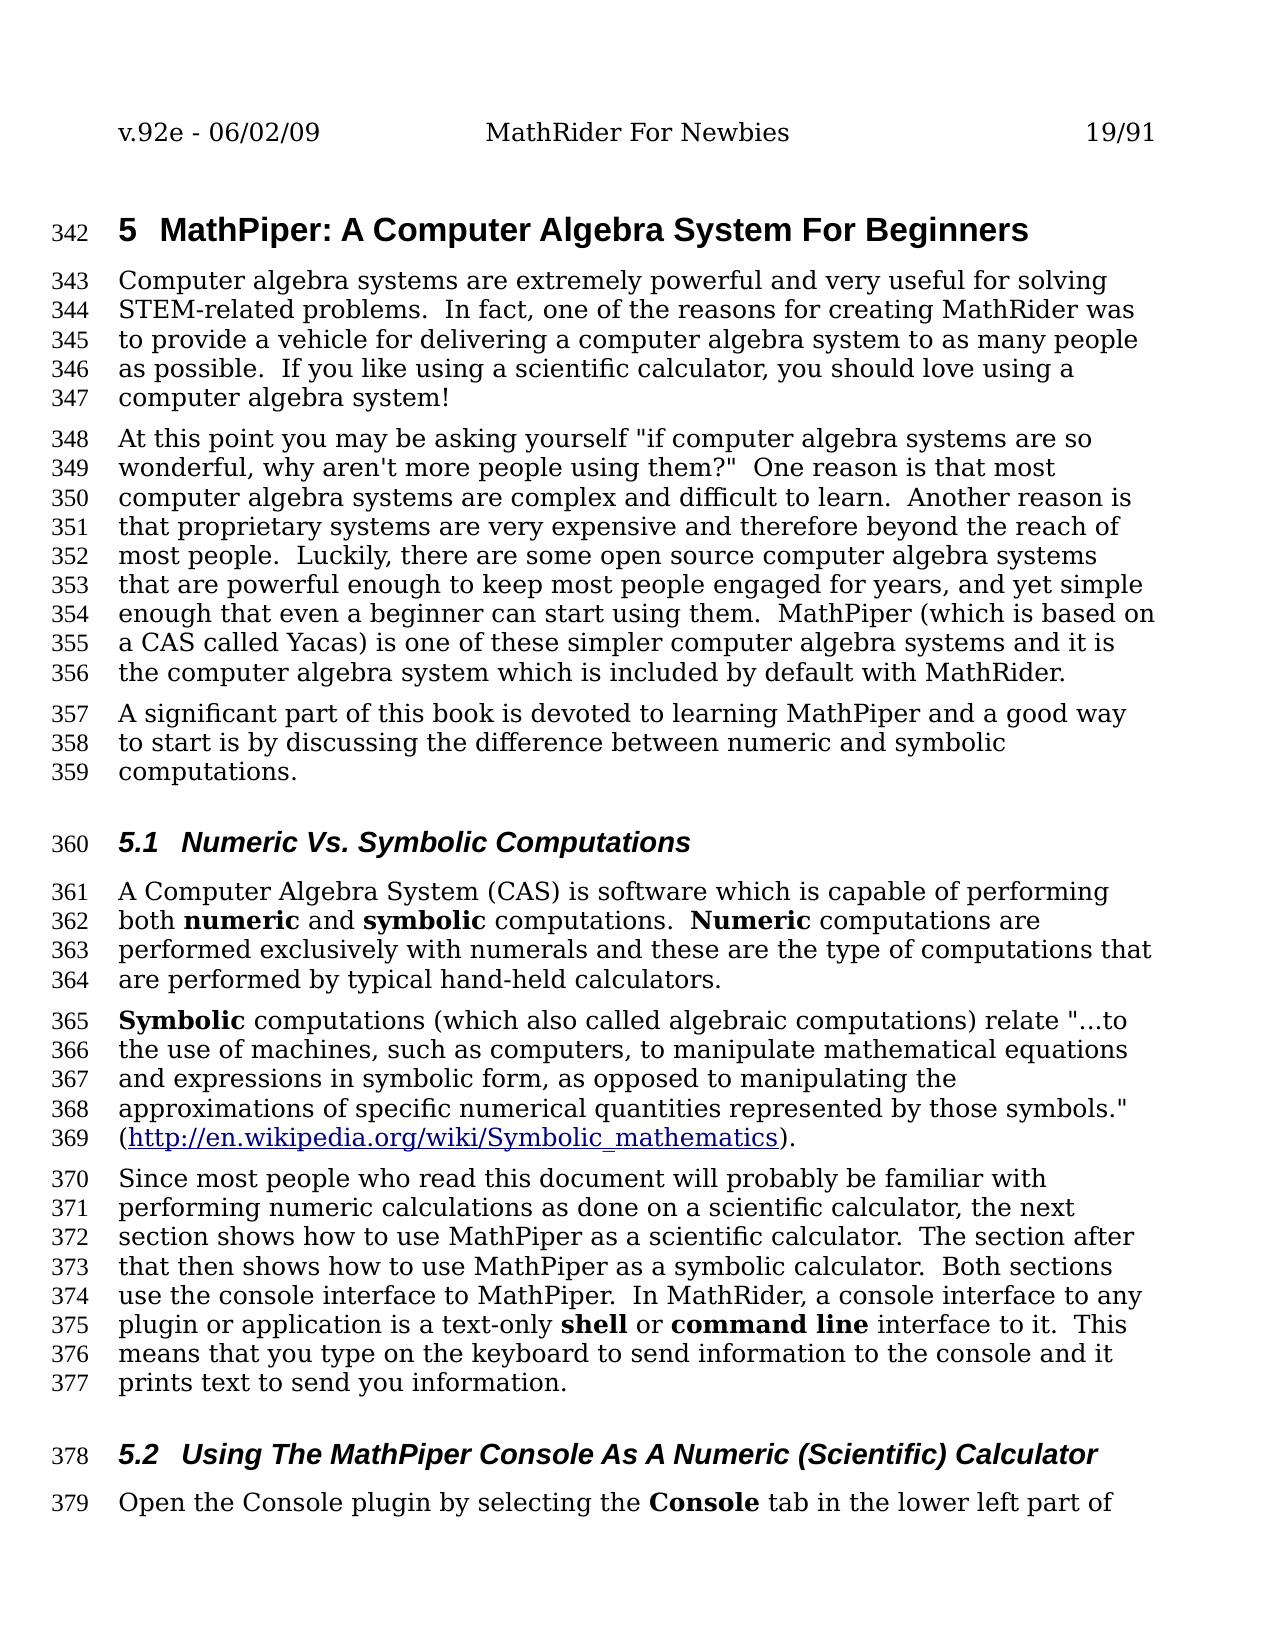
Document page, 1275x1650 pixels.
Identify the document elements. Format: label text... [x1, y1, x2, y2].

text Since most people who read this document will probably be familiar with performing numeric calculations as done on a scientific calculator, the next section shows how to use MathPiper as a scientific calculator. The section after that then shows how to use MathPiper as a symbolic calculator. Both sections use the console interface to MathPiper. In MathRider, a console interface to any plugin or application is a text-only shell or command line interface to it. This means that you type on the keyboard to send information to the console and it prints text to send you information. [118, 1164, 1157, 1398]
subtitle Numeric Vs. Symbolic Computations [118, 826, 1157, 859]
subtitle MathPiper: A Computer Algebra System For Beginners [118, 210, 1157, 248]
text Open the Console plugin by selecting the Console tab in the lower left part of [118, 1488, 1157, 1518]
text A Computer Algebra System (CAS) is software which is capable of performing both numeric and symbolic computations. Numeric computations are performed exclusively with numerals and these are the type of computations that are performed by typical hand-held calculators. [118, 877, 1157, 994]
subtitle Using The MathPiper Console As A Numeric (Scientific) Calculator [118, 1437, 1157, 1470]
text Computer algebra systems are extremely powerful and very useful for solving STEM-related problems. In fact, one of the reasons for creating MathRider was to provide a vehicle for delivering a computer algebra system to as many people as possible. If you like using a scientific calculator, you should love using a computer algebra system! [118, 266, 1157, 412]
text Symbolic computations (which also called algebraic computations) relate "...to the use of machines, such as computers, to manipulate mathematical equations and expressions in symbolic form, as opposed to manipulating the approximations of specific numerical quantities represented by those symbols." (http://en.wikipedia.org/wiki/Symbolic_mathematics). [118, 1006, 1157, 1152]
text A significant part of this book is devoted to learning MathPiper and a good way to start is by discussing the difference between numeric and symbolic computations. [118, 699, 1157, 786]
text At this point you may be asking yourself "if computer algebra systems are so wonderful, why aren't more people using them?" One reason is that most computer algebra systems are complex and difficult to learn. Another reason is that proprietary systems are very expensive and therefore beyond the reach of most people. Luckily, there are some open source computer algebra systems that are powerful enough to keep most people engaged for years, and yet simple enough that even a beginner can start using them. MathPiper (which is based on a CAS called Yacas) is one of these simpler computer algebra systems and it is the computer algebra system which is included by default with MathRider. [118, 424, 1157, 687]
